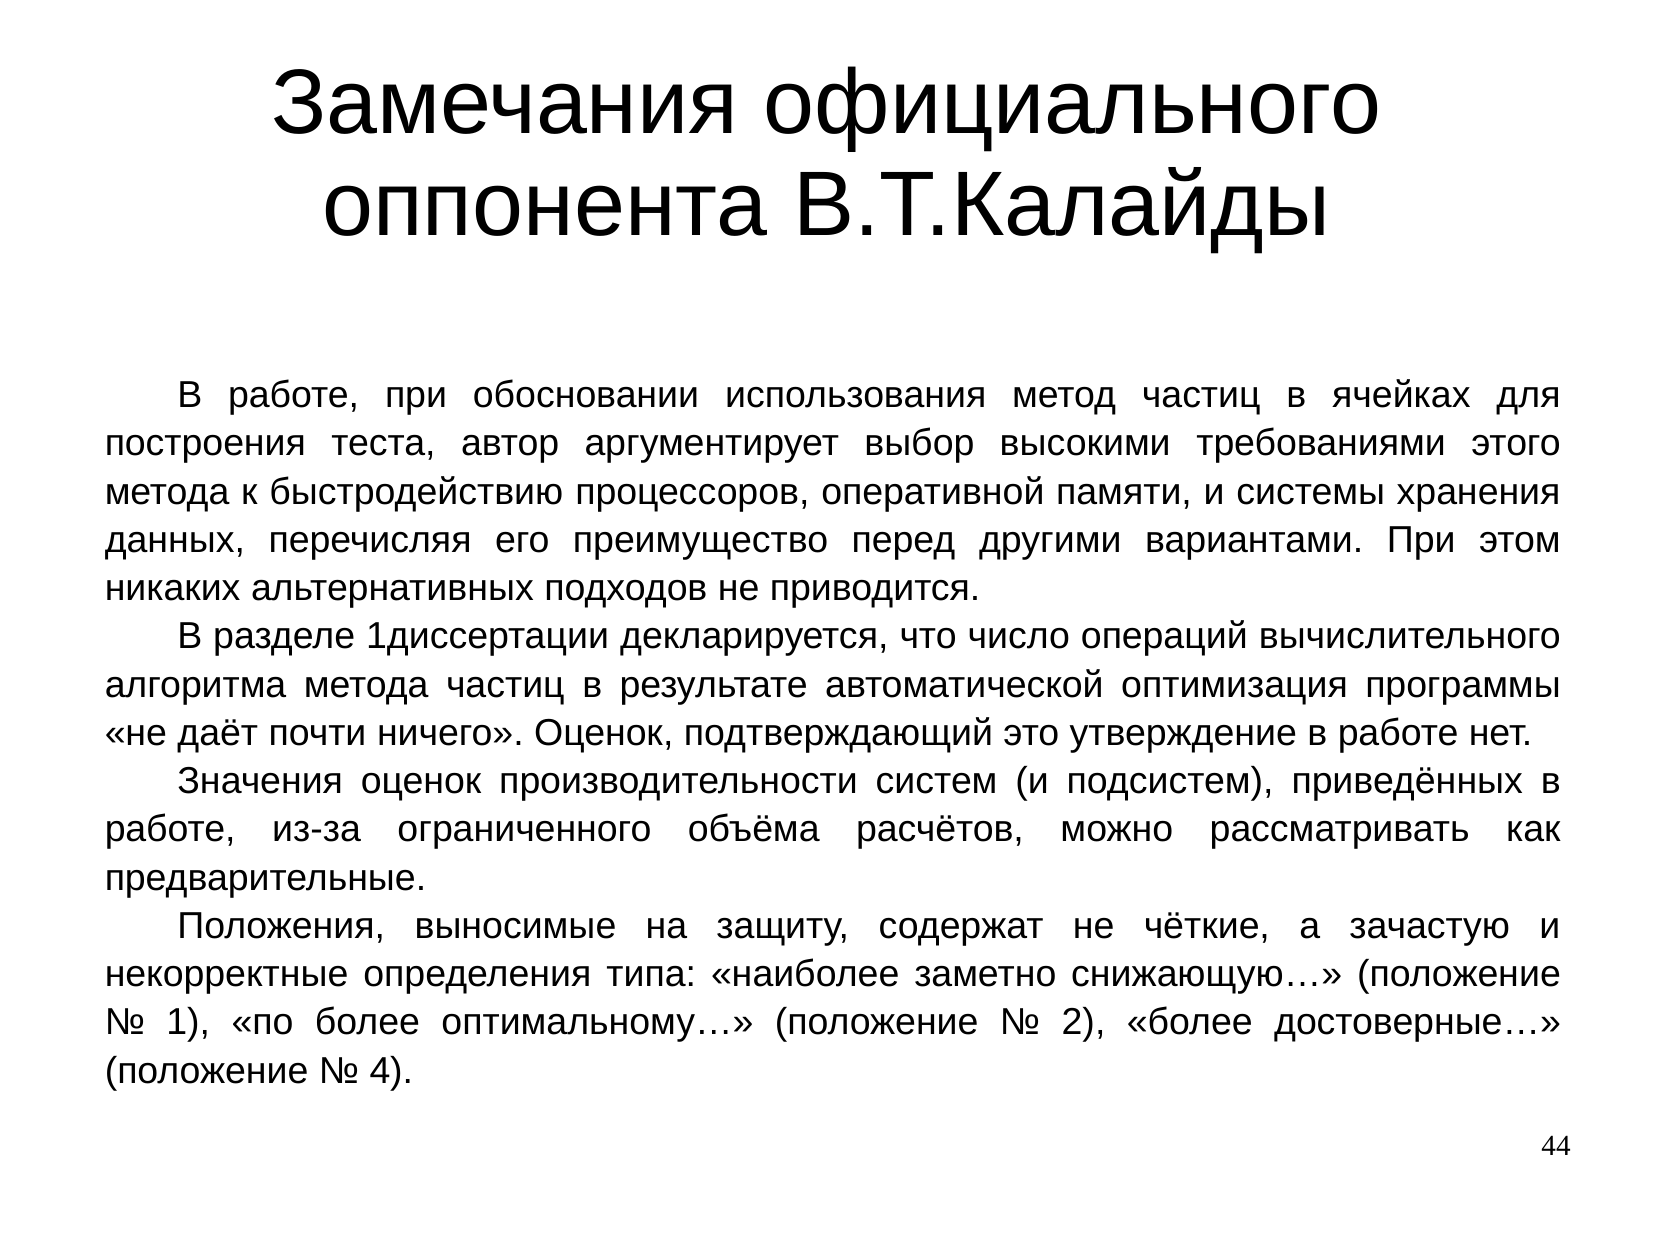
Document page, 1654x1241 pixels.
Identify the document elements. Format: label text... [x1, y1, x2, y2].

title Замечания официального оппонента В.Т.Калайды [82, 49, 1571, 257]
text_box В работе, при обосновании использования метод частиц в ячейках для построения теста, автор аргументирует выбор высокими требованиями этого метода к быстродействию процессоров, оперативной памяти, и системы хранения данных, перечисляя его преимущество перед другими вариантами. При этом никаких альтернативных подходов не приводится. В разделе 1диссертации декларируется, что число операций вычислительного алгоритма метода частиц в результате автоматической оптимизация программы «не даёт почти ничего». Оценок, подтверждающий это утверждение в работе нет. Значения оценок производительности систем (и подсистем), приведённых в работе, из-за ограниченного объёма расчётов, можно рассматривать как предварительные. Положения, выносимые на защиту, содержат не чёткие, а зачастую и некорректные определения типа: «наиболее заметно снижающую…» (положение № 1), «по более оптимальному…» (положение № 2), «более достоверные…» (положение № 4). [90, 360, 1591, 1099]
